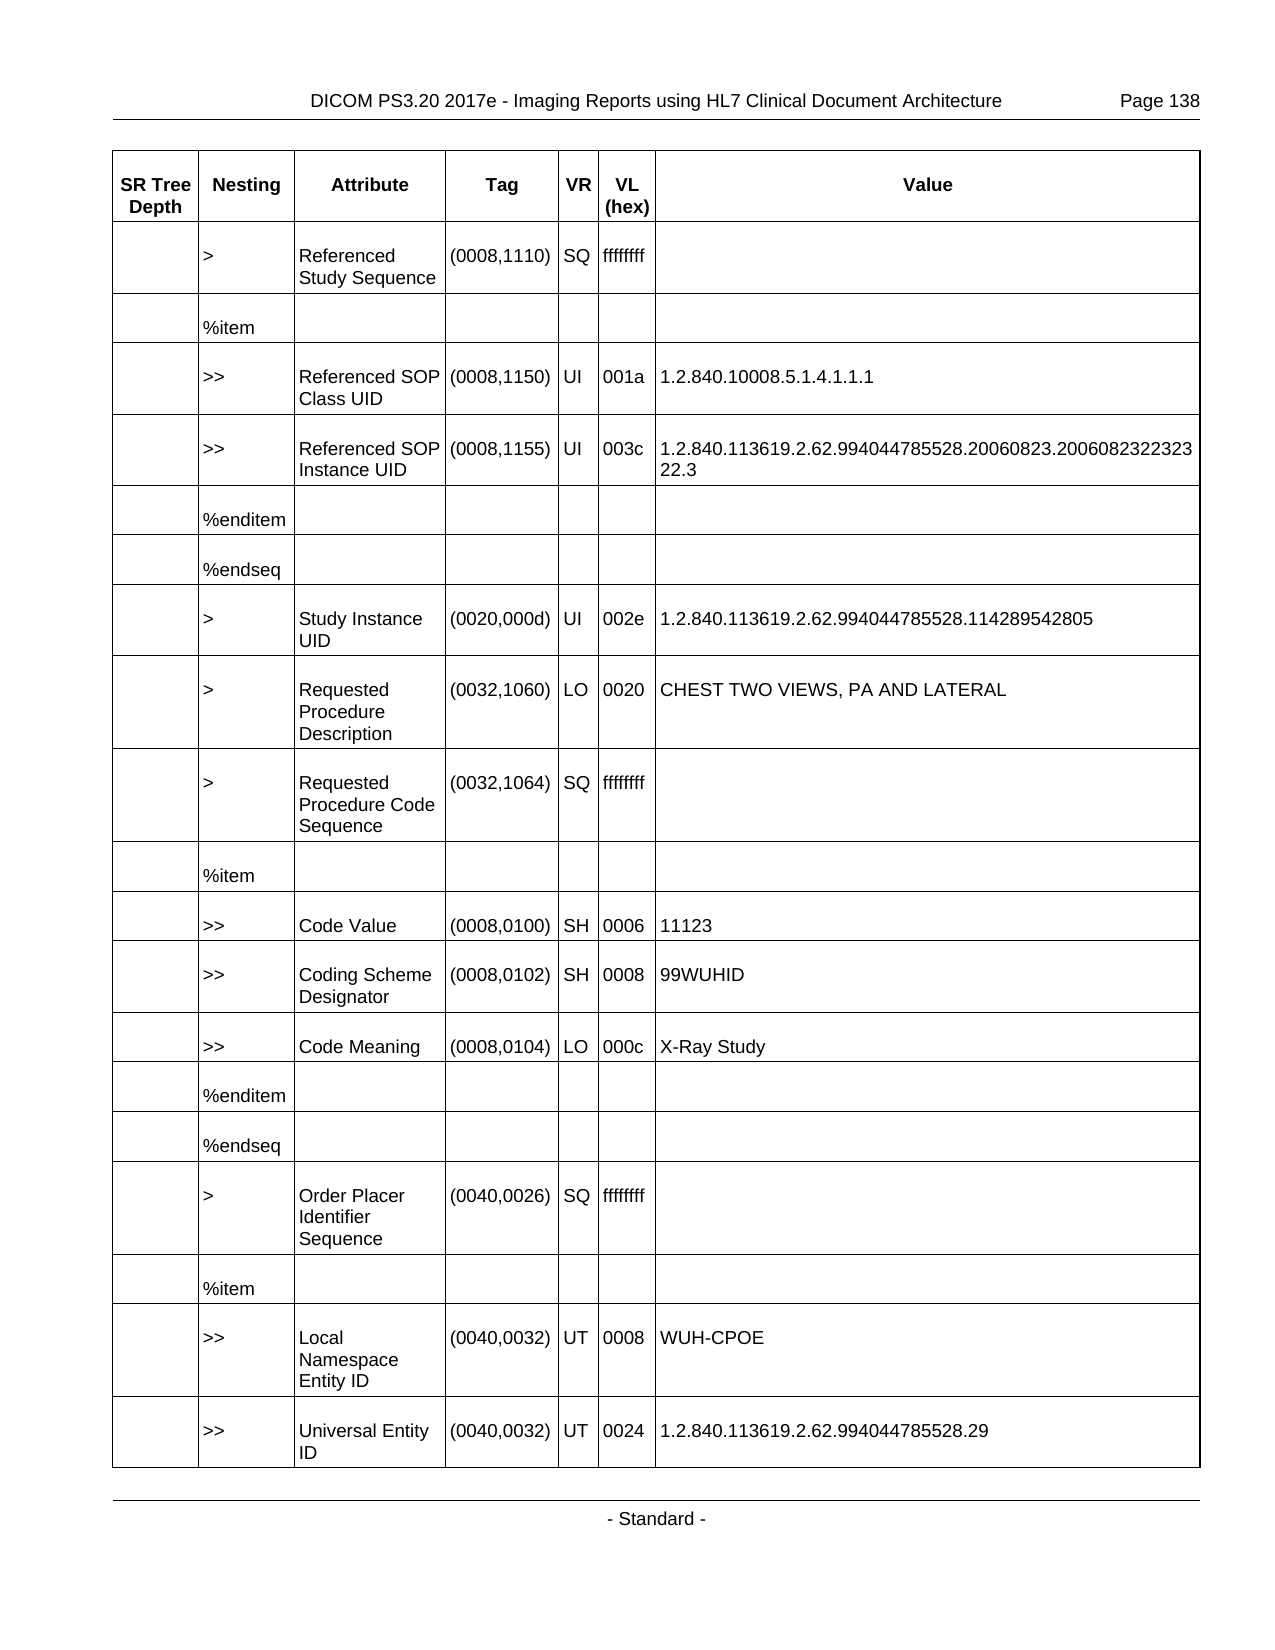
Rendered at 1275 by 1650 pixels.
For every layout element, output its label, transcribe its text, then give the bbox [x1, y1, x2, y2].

table_cell [113, 1397, 198, 1467]
table_cell Code Meaning [295, 1013, 445, 1061]
table_cell [113, 486, 198, 534]
table_cell [559, 1062, 598, 1111]
table_cell >> [199, 1397, 294, 1467]
table_cell 1.2.840.10008.5.1.4.1.1.1 [656, 343, 1199, 413]
table_cell [295, 1062, 445, 1111]
table_cell > [199, 222, 294, 292]
table_cell %endseq [199, 1112, 294, 1161]
table_cell 11123 [656, 892, 1199, 940]
table_cell 0024 [599, 1397, 655, 1467]
table_cell [113, 415, 198, 485]
table_header Value [656, 151, 1199, 221]
table_cell >> [199, 1013, 294, 1061]
table_cell [599, 1255, 655, 1303]
table_cell SH [559, 941, 598, 1012]
table_cell UT [559, 1397, 598, 1467]
table_cell >> [199, 892, 294, 940]
table_cell Coding Scheme Designator [295, 941, 445, 1012]
table_cell >> [199, 343, 294, 413]
table_cell [599, 842, 655, 891]
table_cell (0008,1155) [446, 415, 558, 485]
table_cell 0008 [599, 941, 655, 1012]
table_cell [113, 585, 198, 655]
table_cell [113, 1013, 198, 1061]
table_cell [446, 842, 558, 891]
table_cell [656, 1162, 1199, 1253]
table_cell [446, 1112, 558, 1161]
table_cell (0020,000d) [446, 585, 558, 655]
table_cell > [199, 749, 294, 841]
table_cell Requested Procedure Code Sequence [295, 749, 445, 841]
table_cell [559, 486, 598, 534]
table_cell [559, 1112, 598, 1161]
table_cell [656, 294, 1199, 342]
table_cell (0032,1060) [446, 656, 558, 748]
table_cell (0032,1064) [446, 749, 558, 841]
table_cell UT [559, 1304, 598, 1396]
table_cell [599, 535, 655, 584]
table_cell [446, 1062, 558, 1111]
table_cell (0008,0100) [446, 892, 558, 940]
table_cell Code Value [295, 892, 445, 940]
table_cell [113, 892, 198, 940]
table_cell ffffffff [599, 222, 655, 292]
table_cell Study Instance UID [295, 585, 445, 655]
table_cell [559, 842, 598, 891]
table_cell [656, 1255, 1199, 1303]
table_cell 99WUHID [656, 941, 1199, 1012]
table_cell [113, 1062, 198, 1111]
table_cell Referenced SOP Instance UID [295, 415, 445, 485]
table_header SR Tree Depth [113, 151, 198, 221]
table_cell [446, 535, 558, 584]
table_cell [113, 222, 198, 292]
table_cell [656, 1062, 1199, 1111]
table_cell (0040,0032) [446, 1304, 558, 1396]
table_cell 000c [599, 1013, 655, 1061]
table_cell Local Namespace Entity ID [295, 1304, 445, 1396]
table_cell > [199, 1162, 294, 1253]
table_cell [559, 1255, 598, 1303]
table_cell Referenced Study Sequence [295, 222, 445, 292]
table_cell Referenced SOP Class UID [295, 343, 445, 413]
table_cell (0008,1110) [446, 222, 558, 292]
table_cell [656, 535, 1199, 584]
table_cell 1.2.840.113619.2.62.994044785528.114289542805 [656, 585, 1199, 655]
table_cell [295, 842, 445, 891]
table_cell CHEST TWO VIEWS, PA AND LATERAL [656, 656, 1199, 748]
table_cell Order Placer Identifier Sequence [295, 1162, 445, 1253]
table_cell (0008,1150) [446, 343, 558, 413]
table_cell > [199, 656, 294, 748]
table_cell [295, 294, 445, 342]
table_cell [113, 749, 198, 841]
table_cell ffffffff [599, 1162, 655, 1253]
table_cell [599, 294, 655, 342]
table_cell [113, 842, 198, 891]
table_cell [599, 486, 655, 534]
table_cell 0008 [599, 1304, 655, 1396]
table_cell [599, 1062, 655, 1111]
table_cell [113, 1255, 198, 1303]
table_cell 1.2.840.113619.2.62.994044785528.20060823.200608232232322.3 [656, 415, 1199, 485]
table_cell Requested Procedure Description [295, 656, 445, 748]
table_cell >> [199, 1304, 294, 1396]
table_cell LO [559, 656, 598, 748]
table_cell WUH-CPOE [656, 1304, 1199, 1396]
table_cell [656, 1112, 1199, 1161]
table_cell [113, 294, 198, 342]
table_header VL (hex) [599, 151, 655, 221]
table_cell [656, 842, 1199, 891]
table_cell [113, 535, 198, 584]
table_cell %item [199, 1255, 294, 1303]
table_cell [446, 294, 558, 342]
table_cell LO [559, 1013, 598, 1061]
table_cell [446, 486, 558, 534]
table_cell UI [559, 585, 598, 655]
table_cell [113, 1112, 198, 1161]
table_cell 002e [599, 585, 655, 655]
table_cell [295, 1112, 445, 1161]
table_cell [113, 343, 198, 413]
table_cell %item [199, 842, 294, 891]
table_cell 003c [599, 415, 655, 485]
table_cell (0008,0104) [446, 1013, 558, 1061]
table_header VR [559, 151, 598, 221]
table_cell [656, 222, 1199, 292]
table_cell [113, 941, 198, 1012]
table_cell (0040,0026) [446, 1162, 558, 1253]
table_cell [113, 1162, 198, 1253]
table_cell ffffffff [599, 749, 655, 841]
table_cell (0040,0032) [446, 1397, 558, 1467]
table_cell [113, 1304, 198, 1396]
table_cell > [199, 585, 294, 655]
table_cell [295, 535, 445, 584]
table_cell SQ [559, 1162, 598, 1253]
table_cell %endseq [199, 535, 294, 584]
table_cell %enditem [199, 1062, 294, 1111]
table_header Tag [446, 151, 558, 221]
table_cell >> [199, 941, 294, 1012]
table_cell Universal Entity ID [295, 1397, 445, 1467]
table_cell (0008,0102) [446, 941, 558, 1012]
table_cell >> [199, 415, 294, 485]
table_cell SH [559, 892, 598, 940]
table_cell 0006 [599, 892, 655, 940]
table_cell %enditem [199, 486, 294, 534]
table_cell [656, 486, 1199, 534]
table_cell [599, 1112, 655, 1161]
table_cell [295, 1255, 445, 1303]
table_cell [113, 656, 198, 748]
table_cell [446, 1255, 558, 1303]
table_cell UI [559, 343, 598, 413]
table_header Attribute [295, 151, 445, 221]
table_cell UI [559, 415, 598, 485]
table_cell X-Ray Study [656, 1013, 1199, 1061]
table_header Nesting [199, 151, 294, 221]
table_cell 001a [599, 343, 655, 413]
table_cell %item [199, 294, 294, 342]
table_cell SQ [559, 749, 598, 841]
table_cell [559, 535, 598, 584]
table_cell SQ [559, 222, 598, 292]
table_cell [656, 749, 1199, 841]
table_cell [295, 486, 445, 534]
table_cell 0020 [599, 656, 655, 748]
table_cell 1.2.840.113619.2.62.994044785528.29 [656, 1397, 1199, 1467]
table_cell [559, 294, 598, 342]
